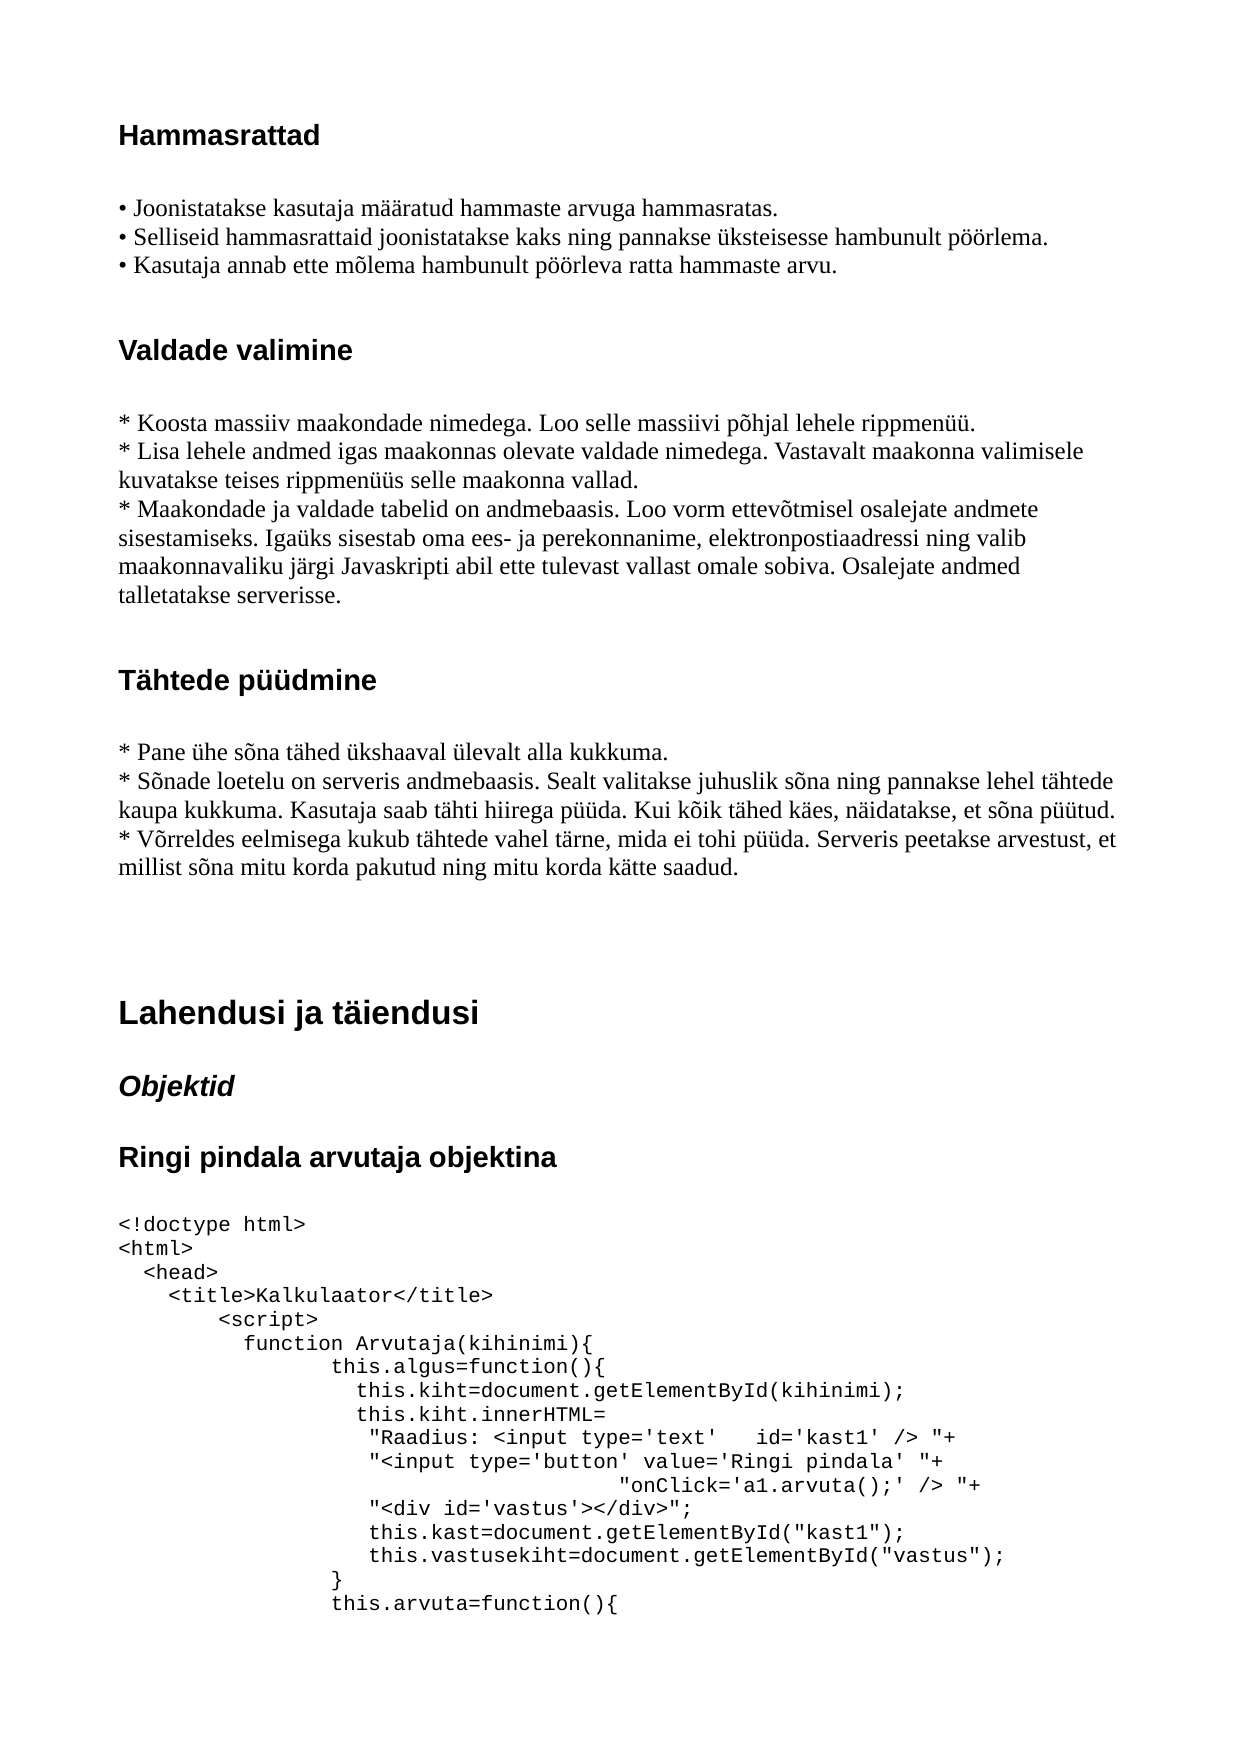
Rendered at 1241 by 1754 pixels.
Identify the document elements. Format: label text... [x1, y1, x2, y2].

text <head> [118, 1262, 1122, 1285]
text * Võrreldes eelmisega kukub tähtede vahel tärne, mida ei tohi püüda. Serveris peetakse arvestust, et millist sõna mitu korda pakutud ning mitu korda kätte saadud. [118, 824, 1122, 881]
text * Pane ühe sõna tähed ükshaaval ülevalt alla kukkuma. [118, 737, 1122, 766]
subtitle Tähtede püüdmine [118, 663, 1122, 696]
text } [118, 1569, 1122, 1593]
subtitle Objektid [118, 1069, 1122, 1102]
text <script> [118, 1309, 1122, 1333]
text "<div id='vastus'></div>"; [118, 1498, 1122, 1522]
text "onClick='a1.arvuta();' /> "+ [118, 1474, 1122, 1498]
text * Maakondade ja valdade tabelid on andmebaasis. Loo vorm ettevõtmisel osalejate andmete sisestamiseks. Igaüks sisestab oma ees- ja perekonnanime, elektronpostiaadressi ning valib maakonnavaliku järgi Javaskripti abil ette tulevast vallast omale sobiva. Osalejate andmed talletatakse serverisse. [118, 494, 1122, 609]
text this.vastusekiht=document.getElementById("vastus"); [118, 1546, 1122, 1569]
text "<input type='button' value='Ringi pindala' "+ [118, 1451, 1122, 1474]
subtitle Lahendusi ja täiendusi [118, 992, 1122, 1031]
text <title>Kalkulaator</title> [118, 1285, 1122, 1309]
subtitle Valdade valimine [118, 333, 1122, 366]
text this.kiht=document.getElementById(kihinimi); [118, 1380, 1122, 1404]
text * Sõnade loetelu on serveris andmebaasis. Sealt valitakse juhuslik sõna ning pannakse lehel tähtede kaupa kukkuma. Kasutaja saab tähti hiirega püüda. Kui kõik tähed käes, näidatakse, et sõna püütud. [118, 766, 1122, 824]
text this.kast=document.getElementById("kast1"); [118, 1522, 1122, 1546]
text * Lisa lehele andmed igas maakonnas olevate valdade nimedega. Vastavalt maakonna valimisele kuvatakse teises rippmenüüs selle maakonna vallad. [118, 436, 1122, 494]
text <!doctype html> [118, 1214, 1122, 1238]
subtitle Hammasrattad [118, 118, 1122, 152]
text • Selliseid hammasrattaid joonistatakse kaks ning pannakse üksteisesse hambunult pöörlema. [118, 222, 1122, 250]
text this.kiht.innerHTML= [118, 1404, 1122, 1427]
text function Arvutaja(kihinimi){ [118, 1333, 1122, 1356]
text • Kasutaja annab ette mõlema hambunult pöörleva ratta hammaste arvu. [118, 250, 1122, 279]
text this.arvuta=function(){ [118, 1593, 1122, 1616]
text <html> [118, 1238, 1122, 1262]
text this.algus=function(){ [118, 1356, 1122, 1380]
subtitle Ringi pindala arvutaja objektina [118, 1140, 1122, 1173]
text • Joonistatakse kasutaja määratud hammaste arvuga hammasratas. [118, 193, 1122, 222]
text * Koosta massiiv maakondade nimedega. Loo selle massiivi põhjal lehele rippmenüü. [118, 408, 1122, 436]
text "Raadius: <input type='text' id='kast1' /> "+ [118, 1427, 1122, 1451]
